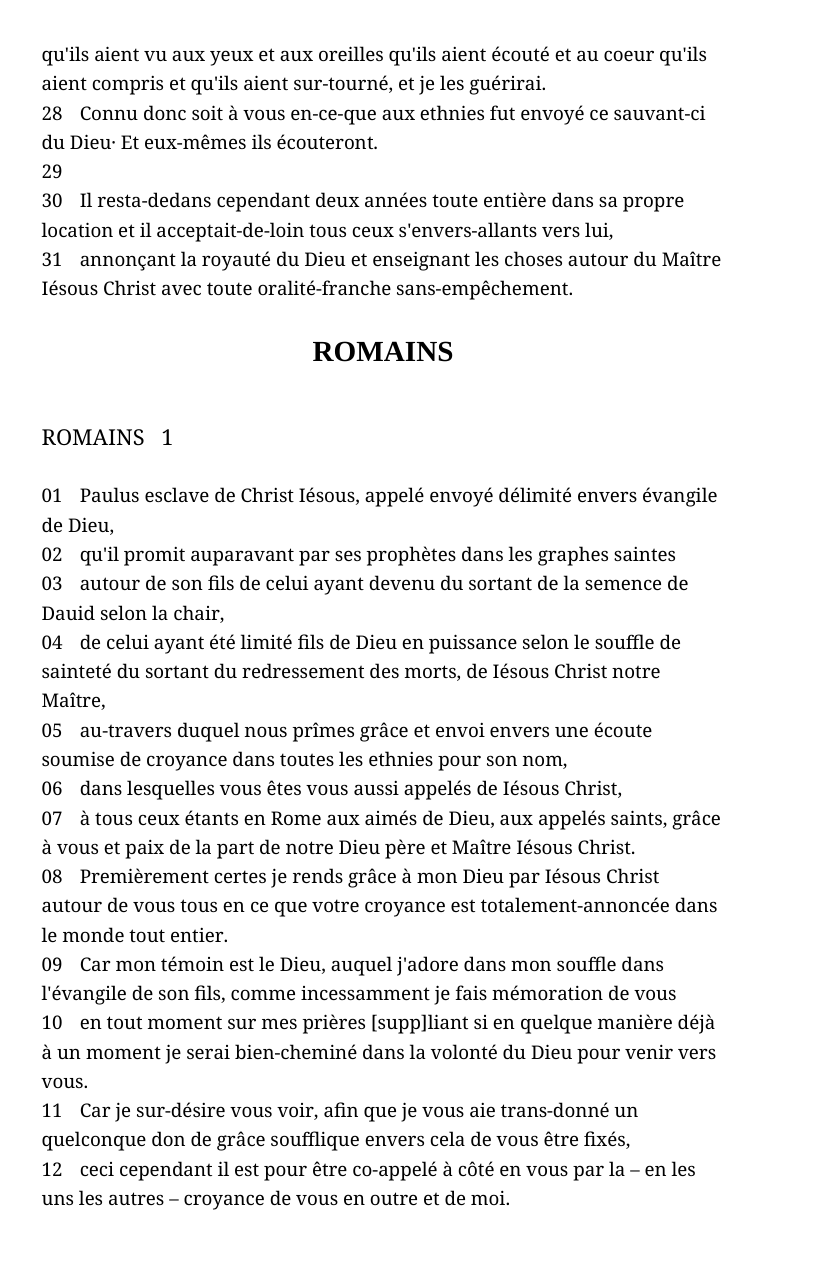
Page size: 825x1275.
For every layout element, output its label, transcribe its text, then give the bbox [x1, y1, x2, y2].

text qu'ils aient vu aux yeux et aux oreilles qu'ils aient écouté et au coeur qu'ils aient compris et qu'ils aient sur-tourné, et je les guérirai. 28 Connu donc soit à vous en-ce-que aux ethnies fut envoyé ce sauvant-ci du Dieu· Et eux-mêmes ils écouteront. 29 30 Il resta-dedans cependant deux années toute entière dans sa propre location et il acceptait-de-loin tous ceux s'envers-allants vers lui, 31 annonçant la royauté du Dieu et enseignant les choses autour du Maître Iésous Christ avec toute oralité-franche sans-empêchement. [41, 41, 724, 301]
text 01 Paulus esclave de Christ Iésous, appelé envoyé délimité envers évangile de Dieu, 02 qu'il promit auparavant par ses prophètes dans les graphes saintes 03 autour de son fils de celui ayant devenu du sortant de la semence de Dauid selon la chair, 04 de celui ayant été limité fils de Dieu en puissance selon le souffle de sainteté du sortant du redressement des morts, de Iésous Christ notre Maître, 05 au-travers duquel nous prîmes grâce et envoi envers une écoute soumise de croyance dans toutes les ethnies pour son nom, 06 dans lesquelles vous êtes vous aussi appelés de Iésous Christ, 07 à tous ceux étants en Rome aux aimés de Dieu, aux appelés saints, grâce à vous et paix de la part de notre Dieu père et Maître Iésous Christ. 08 Premièrement certes je rends grâce à mon Dieu par Iésous Christ autour de vous tous en ce que votre croyance est totalement-annoncée dans le monde tout entier. 09 Car mon témoin est le Dieu, auquel j'adore dans mon souffle dans l'évangile de son fils, comme incessamment je fais mémoration de vous 10 en tout moment sur mes prières [supp]liant si en quelque manière déjà à un moment je serai bien-cheminé dans la volonté du Dieu pour venir vers vous. 11 Car je sur-désire vous voir, afin que je vous aie trans-donné un quelconque don de grâce soufflique envers cela de vous être fixés, 12 ceci cependant il est pour être co-appelé à côté en vous par la – en les uns les autres – croyance de vous en outre et de moi. [41, 456, 724, 1211]
subtitle ROMAINS [41, 334, 724, 367]
text ROMAINS 1 [41, 421, 724, 451]
